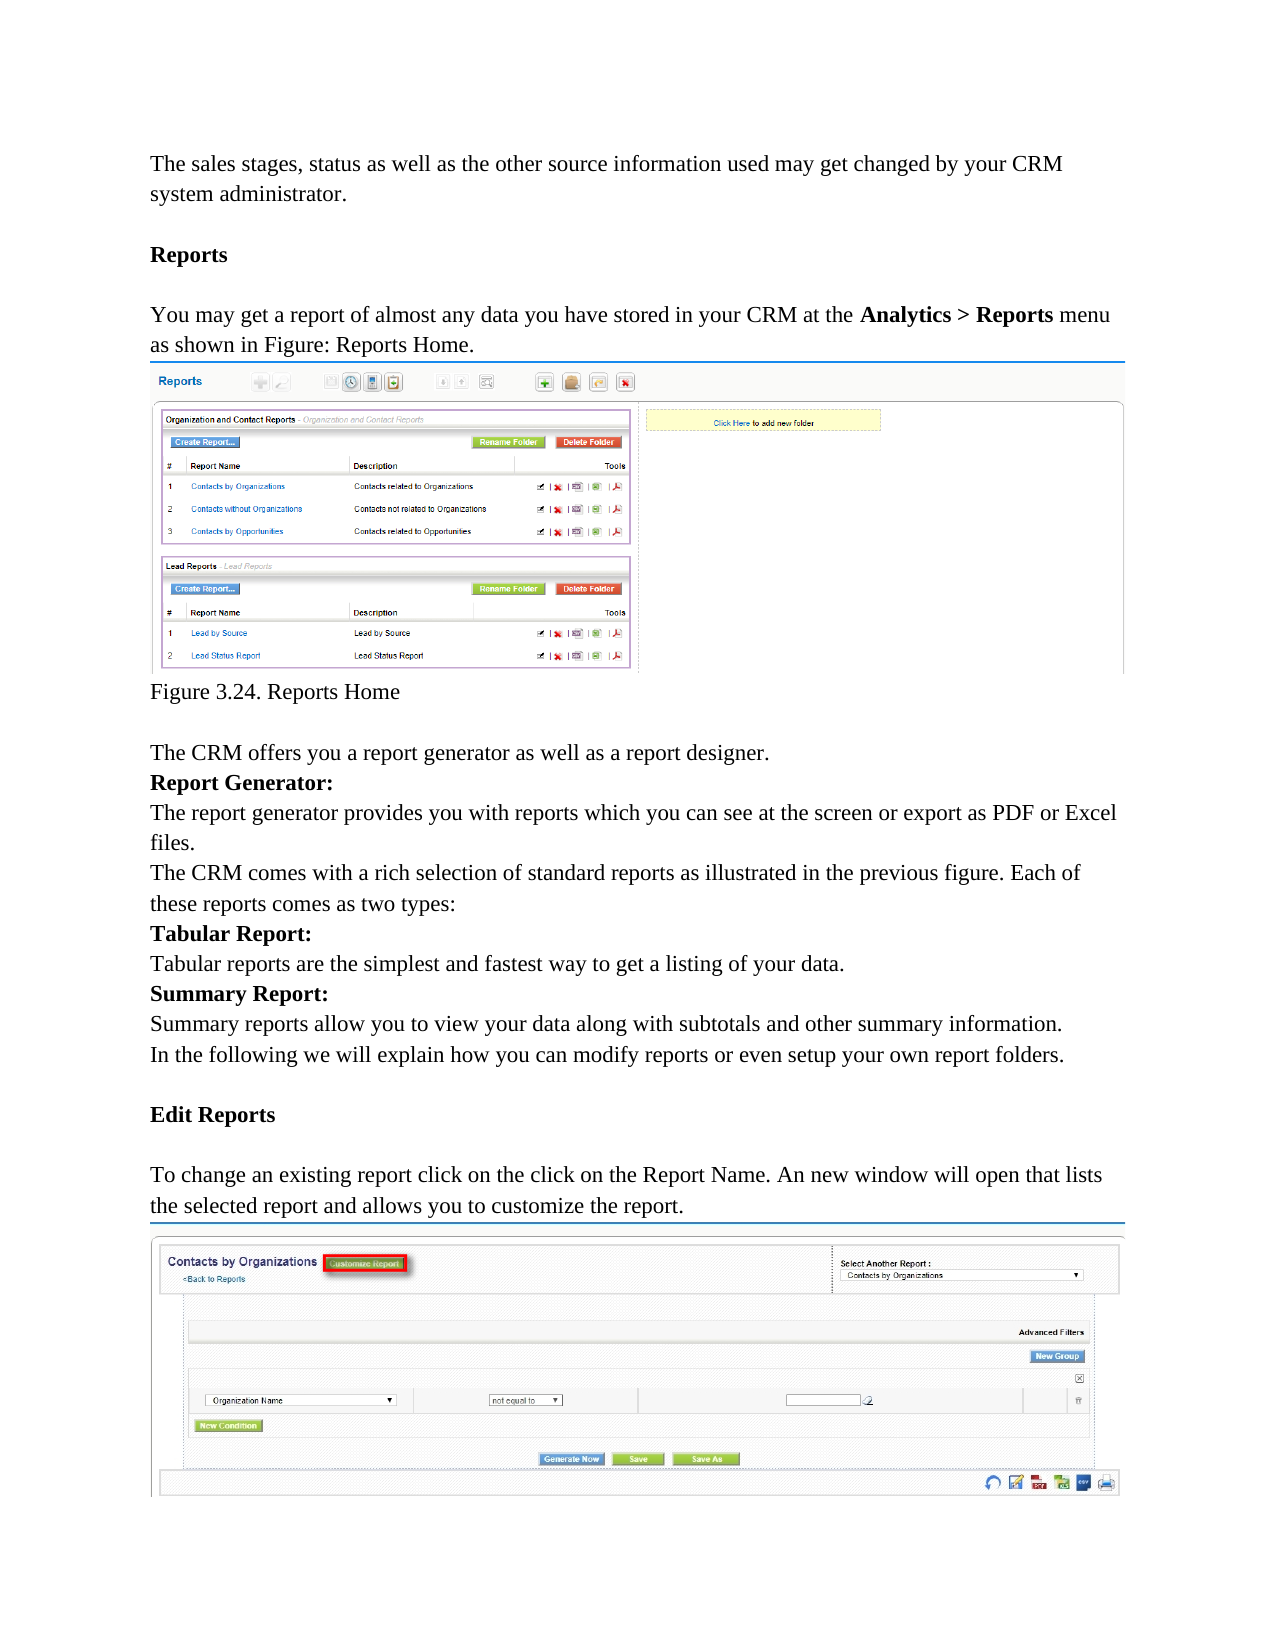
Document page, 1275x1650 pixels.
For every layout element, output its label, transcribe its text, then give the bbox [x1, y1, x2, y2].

text The report generator provides you with reports which you can see at the screen or export as PDF or Excel files. [150, 799, 1125, 856]
text Summary reports allow you to view your data along with subtotals and other summary information. [150, 1011, 1125, 1037]
picture [150, 1222, 1125, 1497]
text The CRM comes with a rich selection of standard reports as illustrated in the previous figure. Each of these reports comes as two types: [150, 859, 1125, 916]
text In the following we will explain how you can modify reports or even setup your own report folders. [150, 1041, 1125, 1067]
text Tabular Report: [150, 920, 1125, 946]
text To change an existing report click on the click on the Report Name. An new window will open that lists the selected report and allows you to customize the report. [150, 1162, 1125, 1218]
text Edit Reports [150, 1101, 1125, 1127]
text Figure 3.24. Reports Home [150, 678, 1125, 704]
text Report Generator: [150, 769, 1125, 795]
text Tabular reports are the simplest and fastest way to get a listing of your data. [150, 950, 1125, 976]
picture [150, 361, 1125, 674]
text Summary Report: [150, 980, 1125, 1007]
text Reports [150, 241, 1125, 267]
text The sales stages, status as well as the other source information used may get changed by your CRM system administrator. [150, 150, 1125, 207]
text You may get a report of almost any data you have stored in your CRM at the Analytics > Reports menu as shown in Figure: Reports Home. [150, 301, 1125, 358]
text The CRM offers you a report generator as well as a report designer. [150, 739, 1125, 765]
